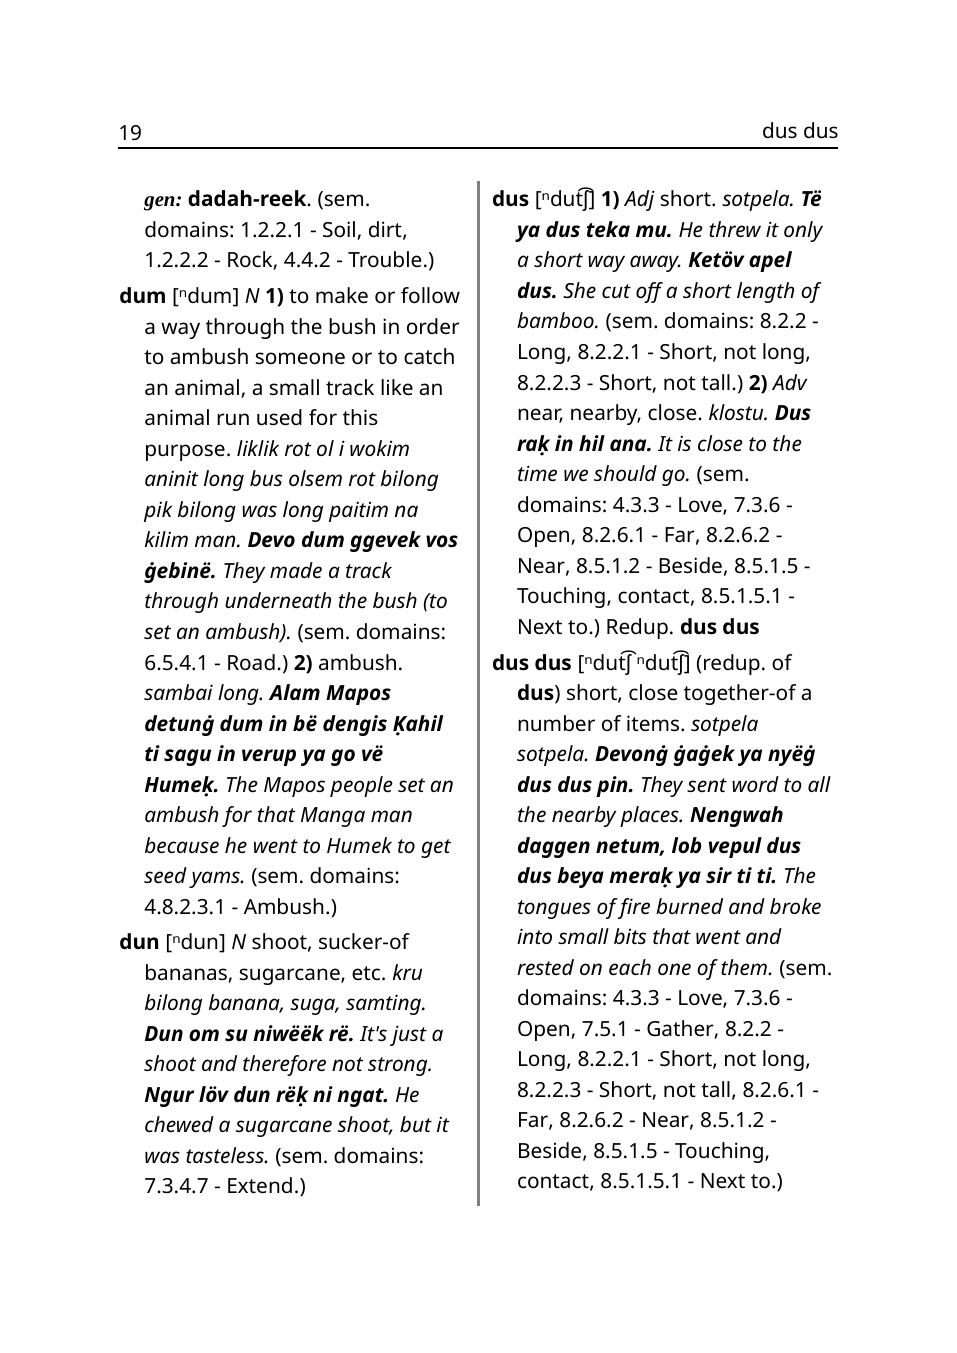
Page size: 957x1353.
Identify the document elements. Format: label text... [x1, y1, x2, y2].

text dum [ⁿdum] N 1) to make or follow a way through the bush in order to ambush someone or to catch an animal, a small track like an animal run used for this purpose. liklik rot ol i wokim aninit long bus olsem rot bilong pik bilong was long paitim na kilim man. Devo dum ggevek vos ġebinë. They made a track through underneath the bush (to set an ambush). (sem. domains: 6.5.4.1 - Road.) 2) ambush. sambai long. Alam Mapos detunġ dum in bë dengis Ḳahil ti sagu in verup ya go vë Humeḳ. The Mapos people set an ambush for that Manga man because he went to Humek to get seed yams. (sem. domains: 4.8.2.3.1 - Ambush.) [119, 278, 465, 924]
text dun [ⁿdun] N shoot, sucker-of bananas, sugarcane, etc. kru bilong banana, suga, samting. Dun om su niwëëk rë. It's just a shoot and therefore not strong. Ngur löv dun rëḳ ni ngat. He chewed a sugarcane shoot, but it was tasteless. (sem. domains: 7.3.4.7 - Extend.) [119, 924, 465, 1204]
text dus dus [ⁿdut͡ʃ ⁿdut͡ʃ] (redup. of dus) short, close together-of a number of items. sotpela sotpela. Devonġ ġaġek ya nyëġ dus dus pin. They sent word to all the nearby places. Nengwah daggen netum, lob vepul dus dus beya meraḳ ya sir ti ti. The tongues of fire burned and broke into small bits that went and rested on each one of them. (sem. domains: 4.3.3 - Love, 7.3.6 - Open, 7.5.1 - Gather, 8.2.2 - Long, 8.2.2.1 - Short, not long, 8.2.2.3 - Short, not tall, 8.2.6.1 - Far, 8.2.6.2 - Near, 8.5.1.2 - Beside, 8.5.1.5 - Touching, contact, 8.5.1.5.1 - Next to.) [492, 644, 837, 1199]
text dus [ⁿdut͡ʃ] 1) Adj short. sotpela. Të ya dus teka mu. He threw it only a short way away. Ketöv apel dus. She cut off a short length of bamboo. (sem. domains: 8.2.2 - Long, 8.2.2.1 - Short, not long, 8.2.2.3 - Short, not tall.) 2) Adv near, nearby, close. klostu. Dus raḳ in hil ana. It is close to the time we should go. (sem. domains: 4.3.3 - Love, 7.3.6 - Open, 8.2.6.1 - Far, 8.2.6.2 - Near, 8.5.1.2 - Beside, 8.5.1.5 - Touching, contact, 8.5.1.5.1 - Next to.) Redup. dus dus [492, 183, 837, 644]
text gen: dadah-reek. (sem. domains: 1.2.2.1 - Soil, dirt, 1.2.2.2 - Rock, 4.4.2 - Trouble.) [119, 183, 465, 278]
